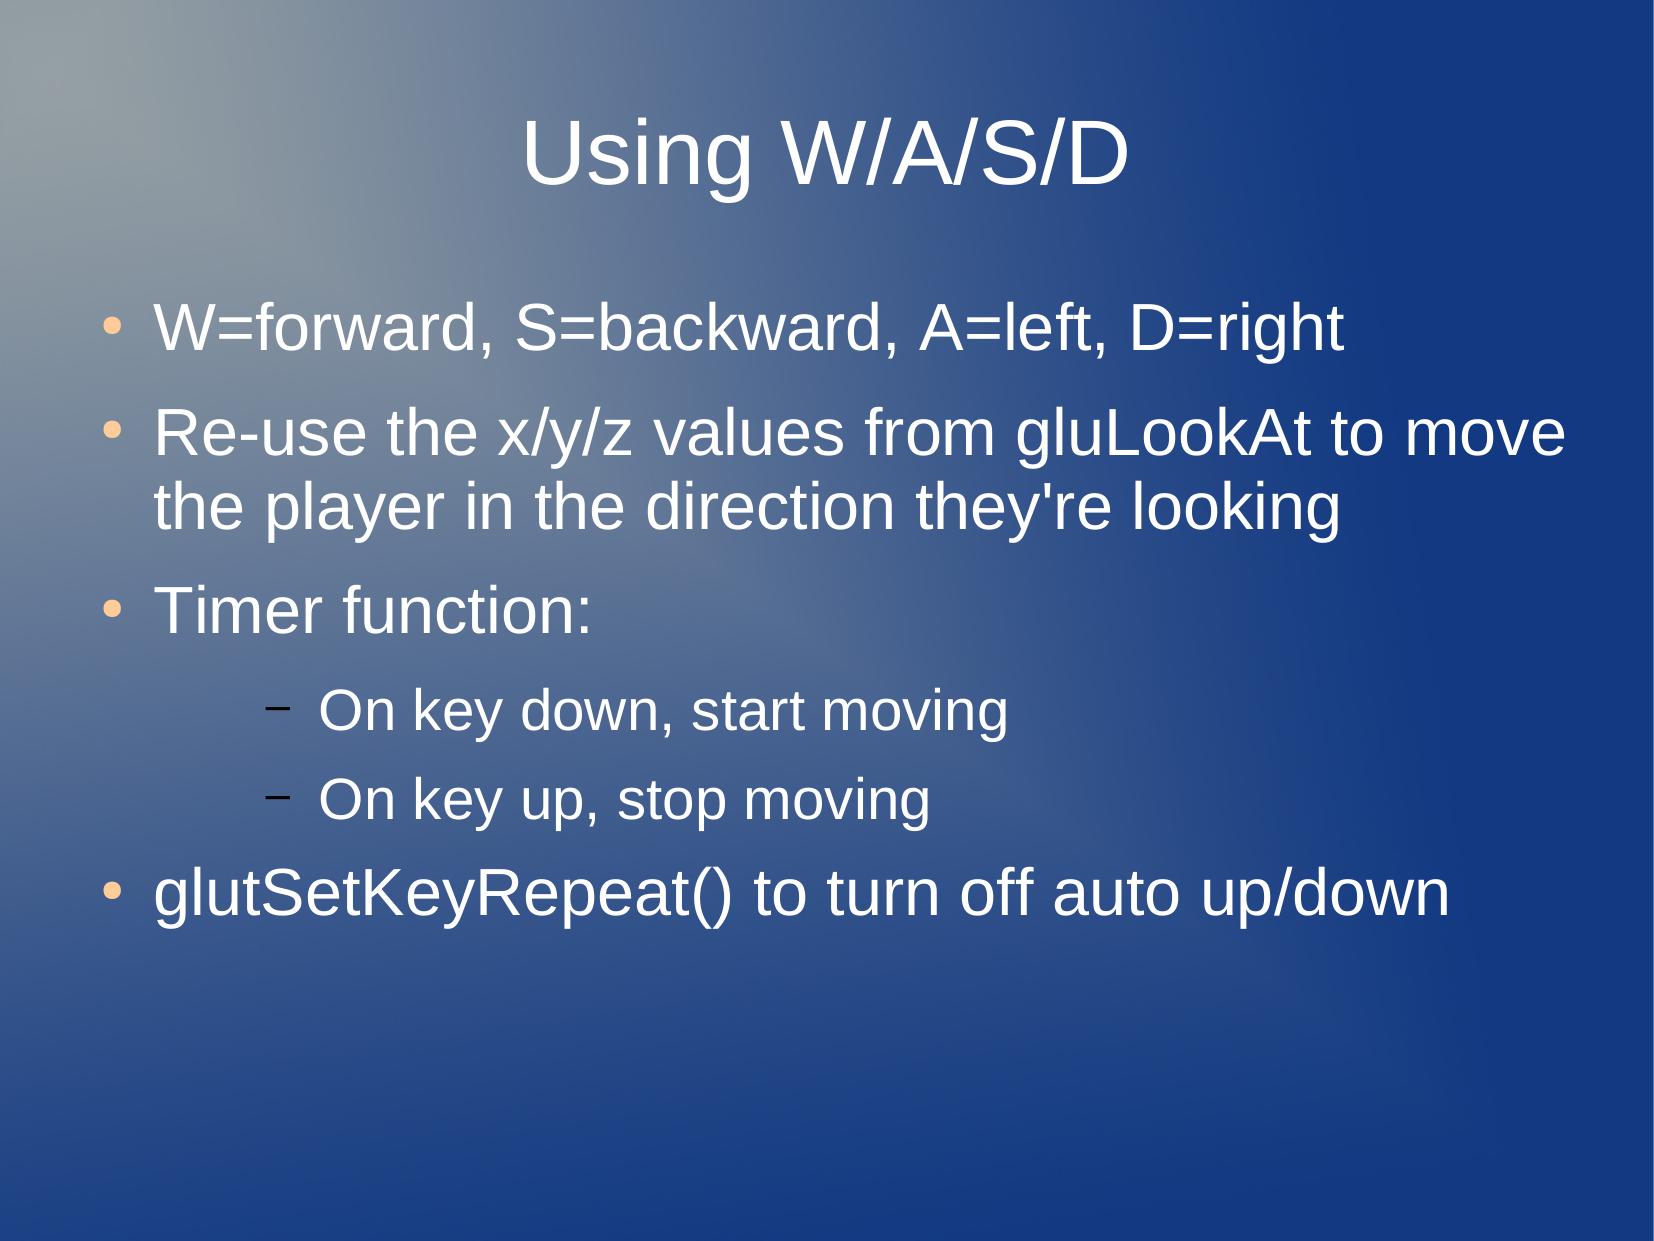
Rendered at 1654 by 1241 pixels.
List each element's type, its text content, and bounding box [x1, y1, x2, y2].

picture [0, 0, 1654, 1241]
title Using W/A/S/D [82, 49, 1571, 257]
list W=forward, S=backward, A=left, D=right Re-use the x/y/z values from gluLookAt to move the player in the direction they're looking Timer function: On key down, start moving On key up, stop moving glutSetKeyRepeat() to turn off auto up/down [82, 290, 1571, 1109]
